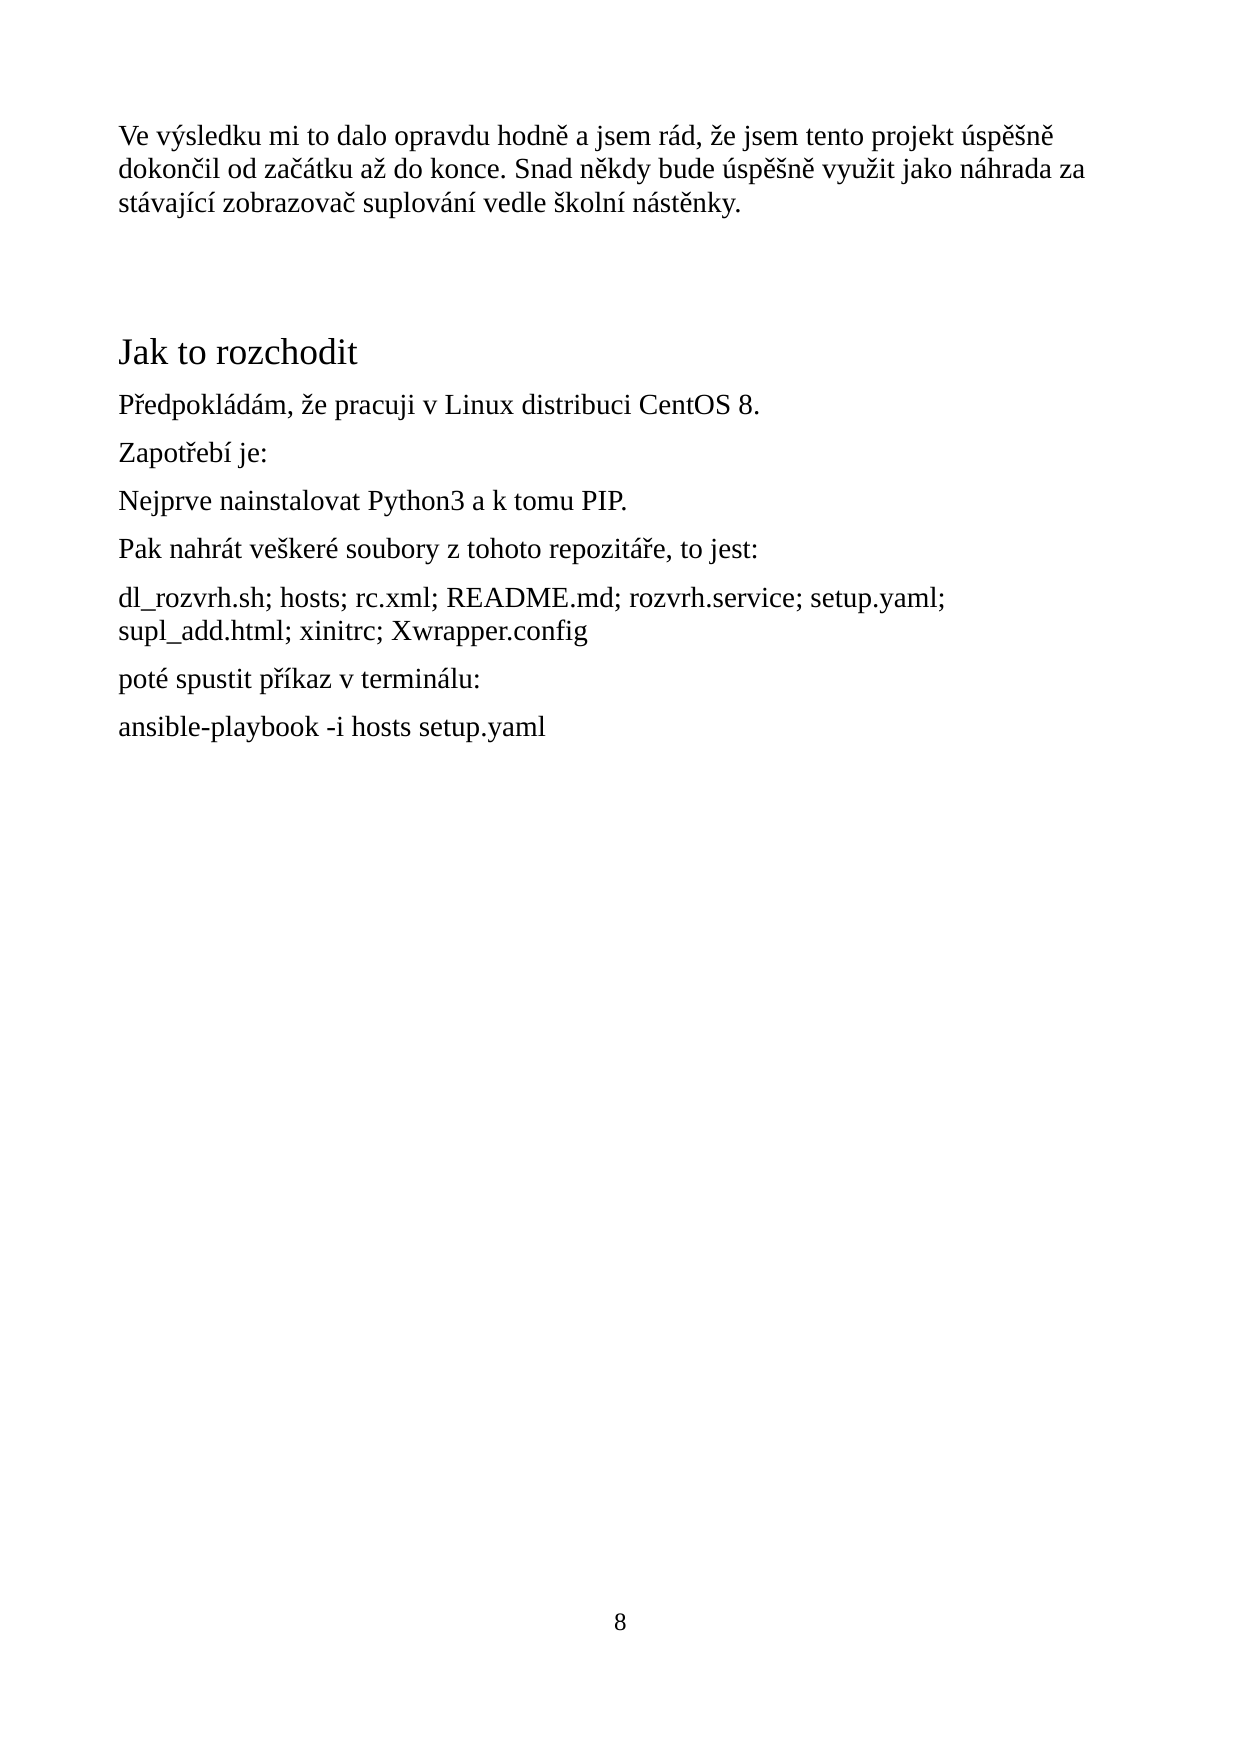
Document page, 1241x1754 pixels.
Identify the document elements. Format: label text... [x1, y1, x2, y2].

text Předpokládám, že pracuji v Linux distribuci CentOS 8. [118, 387, 1122, 421]
text Zapotřebí je: [118, 435, 1122, 469]
text Ve výsledku mi to dalo opravdu hodně a jsem rád, že jsem tento projekt úspěšně dokončil od začátku až do konce. Snad někdy bude úspěšně využit jako náhrada za stávající zobrazovač suplování vedle školní nástěnky. [118, 118, 1122, 219]
text ansible-playbook -i hosts setup.yaml [118, 709, 1122, 743]
text Jak to rozchodit [118, 329, 1122, 373]
text Pak nahrát veškeré soubory z tohoto repozitáře, to jest: [118, 532, 1122, 565]
text poté spustit příkaz v terminálu: [118, 661, 1122, 695]
text dl_rozvrh.sh; hosts; rc.xml; README.md; rozvrh.service; setup.yaml; supl_add.html; xinitrc; Xwrapper.config [118, 580, 1122, 647]
text Nejprve nainstalovat Python3 a k tomu PIP. [118, 483, 1122, 517]
